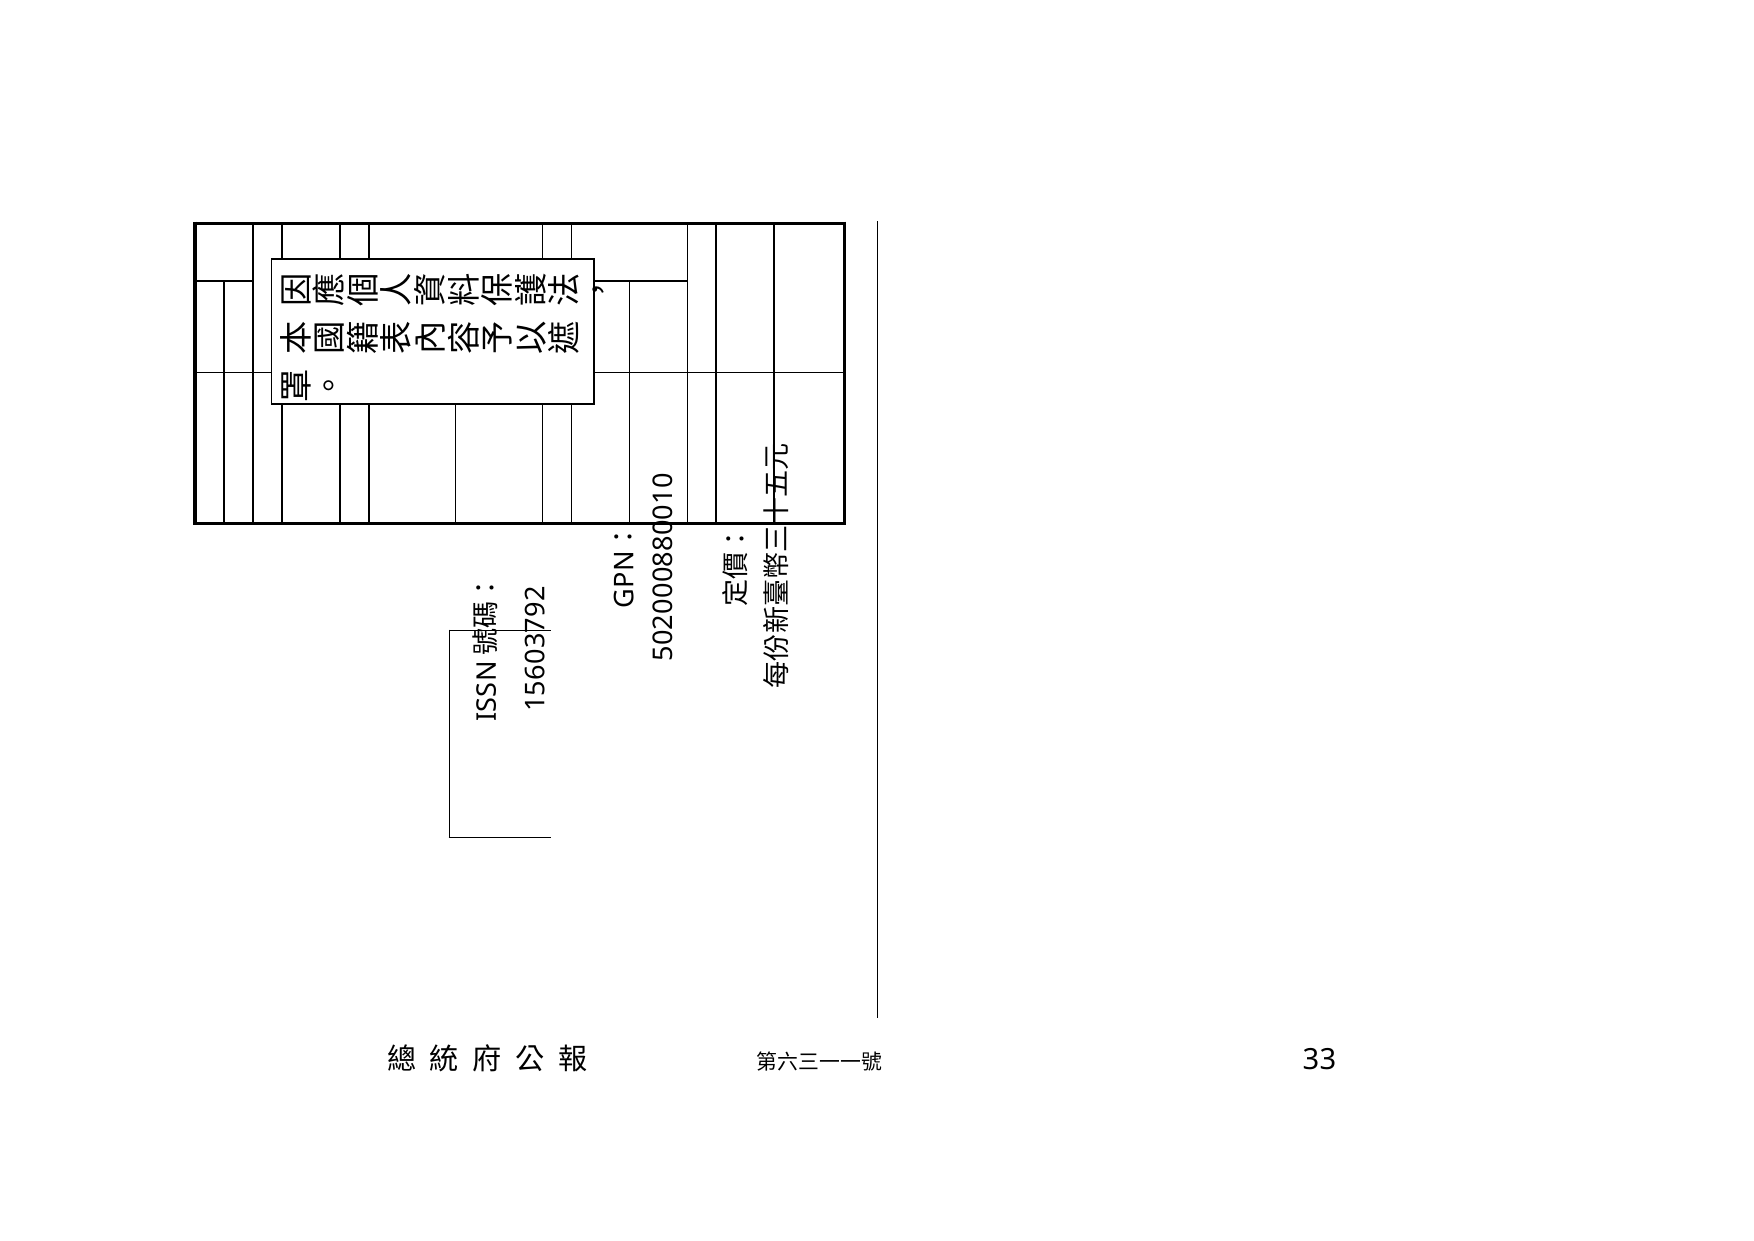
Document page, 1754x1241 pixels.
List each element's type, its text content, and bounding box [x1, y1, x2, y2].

table_cell [283, 405, 311, 522]
table_cell ISSN號碼： [450, 631, 500, 837]
table_cell 15603792 [500, 631, 551, 837]
table_cell [796, 373, 819, 522]
table_cell [775, 373, 796, 522]
table_header [370, 225, 542, 258]
table_header [572, 225, 687, 280]
table_header [500, 548, 551, 629]
table_header [688, 225, 715, 372]
table_header [775, 225, 843, 372]
table_header [527, 622, 542, 629]
table_cell [600, 373, 629, 522]
table_cell [225, 373, 252, 522]
table_header [551, 548, 587, 837]
table_cell [311, 405, 339, 522]
table_header 定價： [699, 548, 741, 837]
table_header [341, 225, 368, 258]
table_cell [197, 373, 223, 522]
table_cell [398, 405, 427, 522]
table_header [197, 225, 252, 280]
table_header [283, 225, 339, 258]
table_cell [819, 373, 843, 522]
table_cell [370, 405, 398, 522]
table_header [254, 225, 281, 372]
table_cell [630, 373, 658, 522]
table_cell [456, 405, 484, 522]
table_header GPN： [587, 548, 628, 837]
table_cell [427, 405, 455, 522]
table_header 每份新臺幣三十五元 [741, 548, 782, 837]
table_cell [658, 373, 687, 522]
table_cell [514, 405, 542, 522]
table_cell [595, 282, 629, 372]
table_header 502000880010 [628, 548, 669, 837]
table_cell [776, 478, 785, 487]
table_header [543, 225, 571, 258]
table_cell [630, 282, 687, 372]
table_cell [197, 282, 223, 372]
table_cell [254, 373, 281, 522]
table_cell [341, 405, 368, 522]
table_cell [745, 373, 773, 522]
table_cell [688, 373, 715, 522]
table_cell [485, 405, 513, 522]
table_cell [225, 282, 252, 372]
table_cell [658, 508, 670, 516]
table_cell [658, 476, 670, 484]
table_header [449, 548, 500, 629]
table_header [670, 548, 699, 837]
table_header [717, 225, 773, 372]
table_cell [543, 405, 571, 522]
table_cell [717, 373, 745, 522]
table_cell [572, 373, 600, 522]
